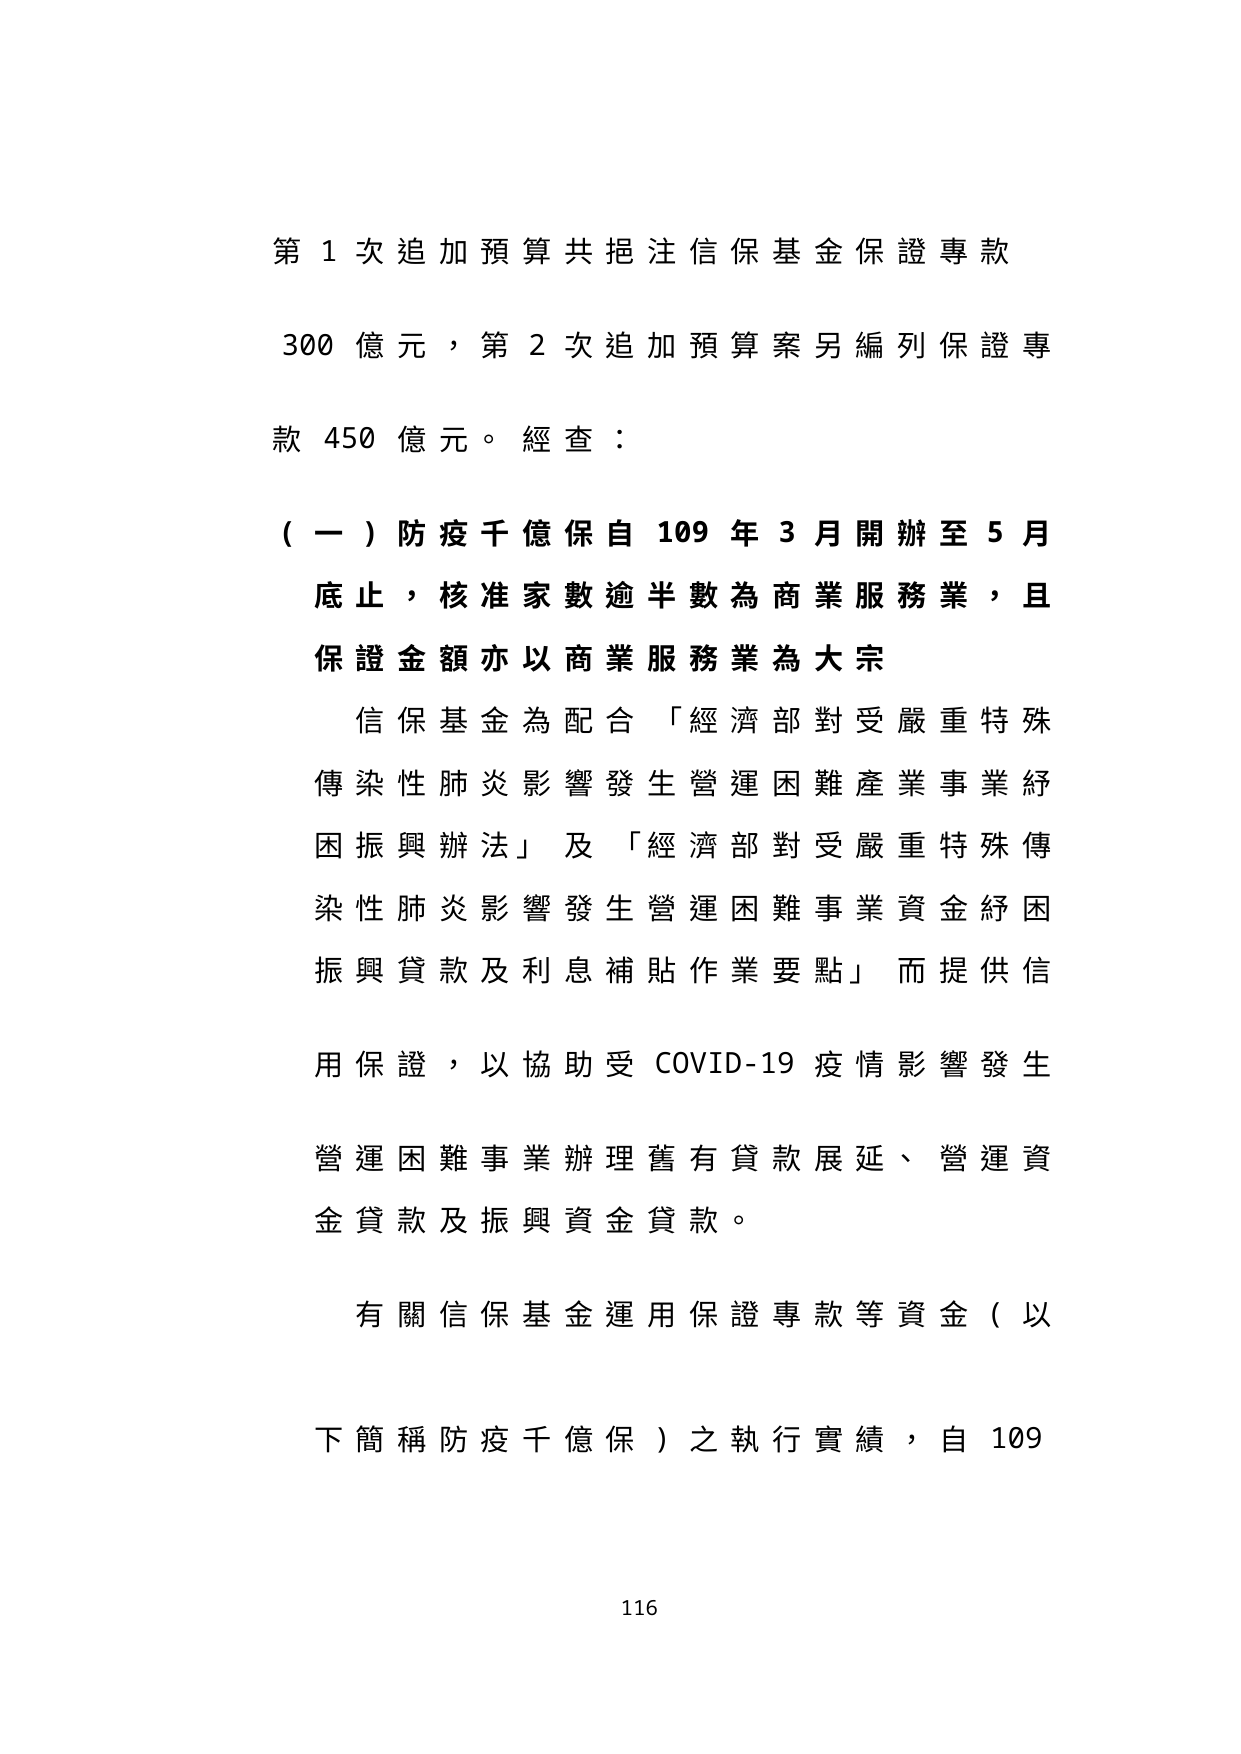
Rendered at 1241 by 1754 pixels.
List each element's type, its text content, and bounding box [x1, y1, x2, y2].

text (一)防疫千億保自109年3月開辦至5月底止，核准家數逾半數為商業服務業，且保證金額亦以商業服務業為大宗 [242, 490, 1058, 677]
text 第1次追加預算共挹注信保基金保證專款300億元，第2次追加預算案另編列保證專款450億元。經查： [242, 177, 1058, 490]
text 有關信保基金運用保證專款等資金(以下簡稱防疫千億保)之執行實績，自109 [271, 1240, 1058, 1490]
text 信保基金為配合「經濟部對受嚴重特殊傳染性肺炎影響發生營運困難產業事業紓困振興辦法」及「經濟部對受嚴重特殊傳染性肺炎影響發生營運困難事業資金紓困振興貸款及利息補貼作業要點」而提供信用保證，以協助受COVID-19疫情影響發生營運困難事業辦理舊有貸款展延、營運資金貸款及振興資金貸款。 [271, 677, 1058, 1240]
